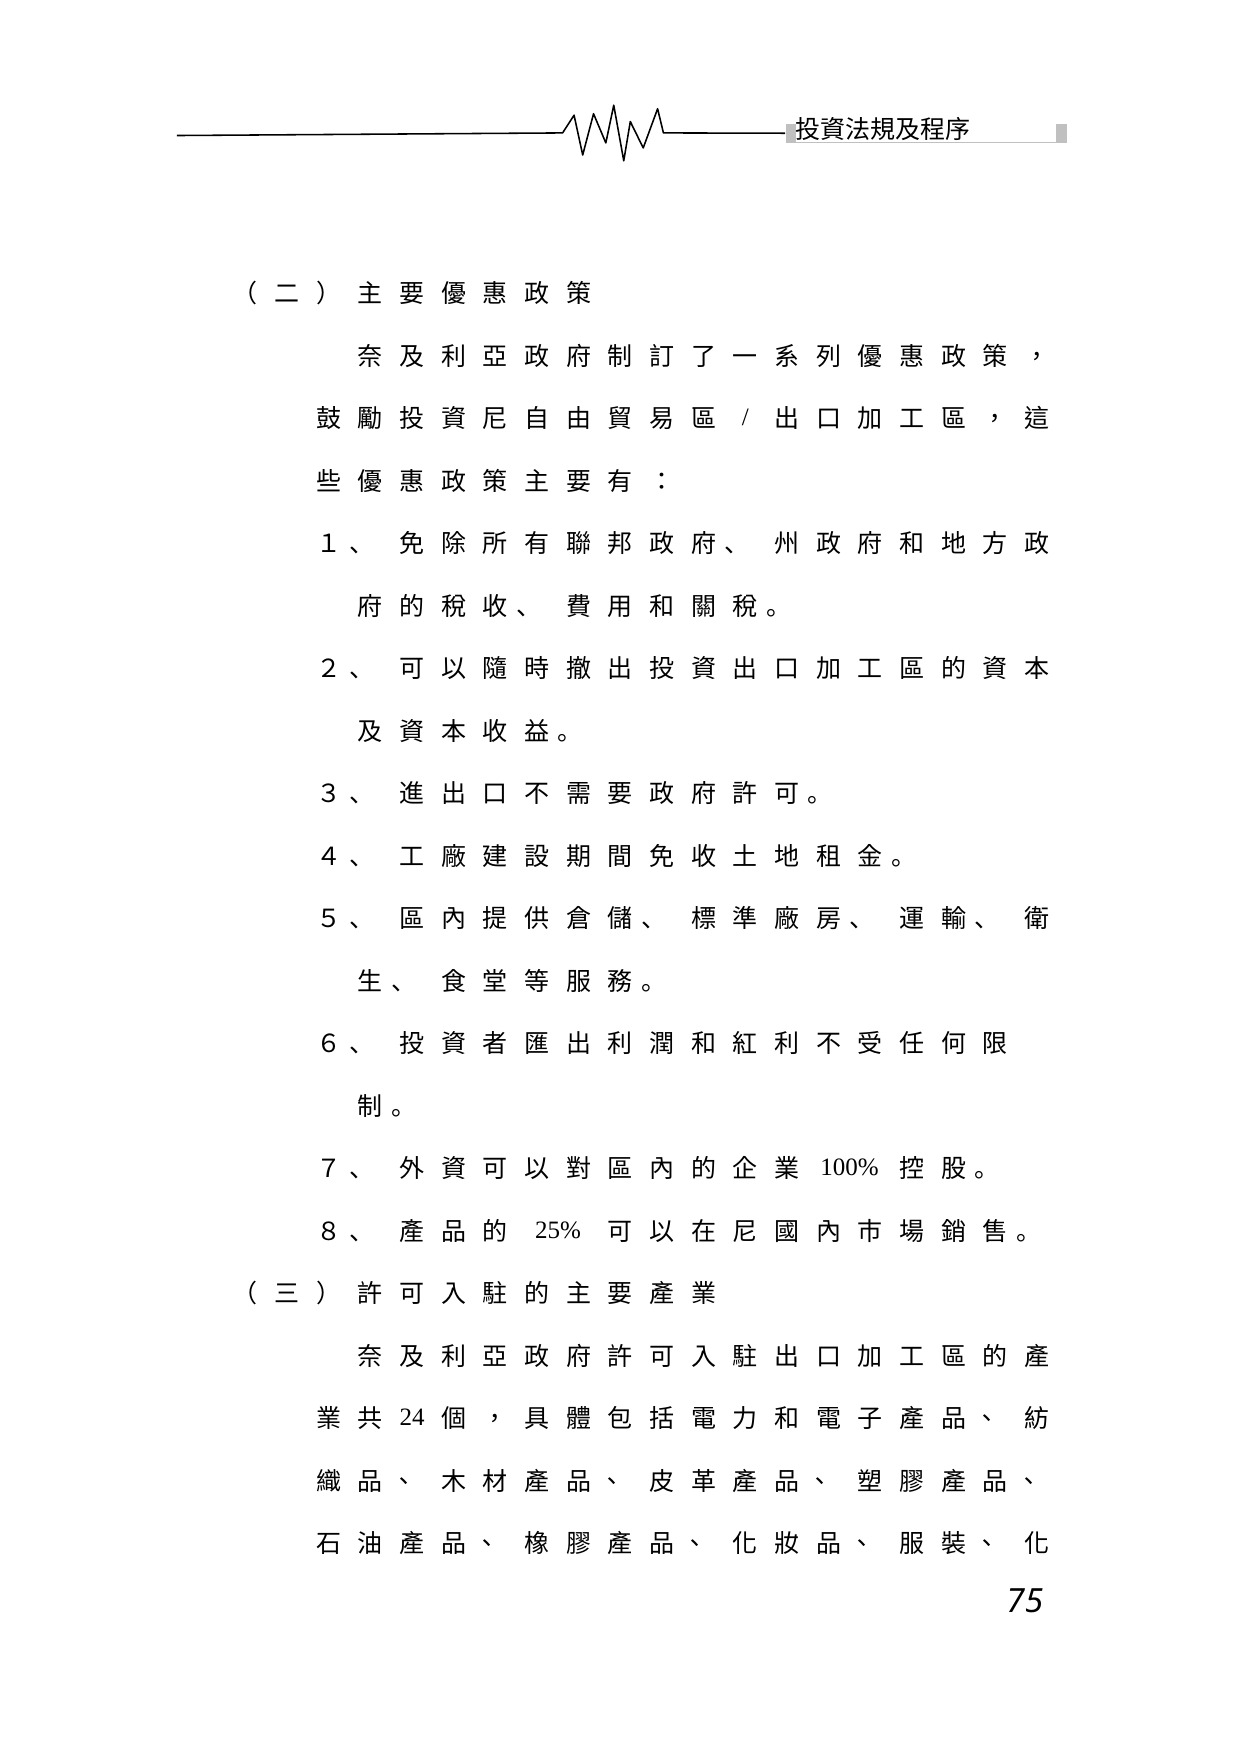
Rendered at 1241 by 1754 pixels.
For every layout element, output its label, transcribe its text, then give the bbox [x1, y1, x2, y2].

text 奈及利亞政府制訂了一系列優惠政策，鼓勵投資尼自由貿易區/出口加工區，這些優惠政策主要有： [281, 313, 1058, 500]
text ２、可以隨時撤出投資出口加工區的資本及資本收益。 [281, 625, 1058, 750]
text ６、投資者匯出利潤和紅利不受任何限制。 [281, 1000, 1058, 1125]
text （二）主要優惠政策 [207, 250, 1058, 313]
text １、免除所有聯邦政府、州政府和地方政府的稅收、費用和關稅。 [281, 500, 1058, 625]
text ７、外資可以對區內的企業100%控股。 [281, 1125, 1058, 1188]
text ４、工廠建設期間免收土地租金。 [281, 813, 1058, 875]
text （三）許可入駐的主要產業 [207, 1250, 1058, 1313]
text ５、區內提供倉儲、標準廠房、運輸、衛生、食堂等服務。 [281, 875, 1058, 1000]
text ８、產品的25%可以在尼國內市場銷售。 [281, 1188, 1058, 1250]
text 奈及利亞政府許可入駐出口加工區的產業共24個，具體包括電力和電子產品、紡織品、木材產品、皮革產品、塑膠產品、石油產品、橡膠產品、化妝品、服裝、化 [281, 1313, 1058, 1563]
text ３、進出口不需要政府許可。 [281, 750, 1058, 813]
